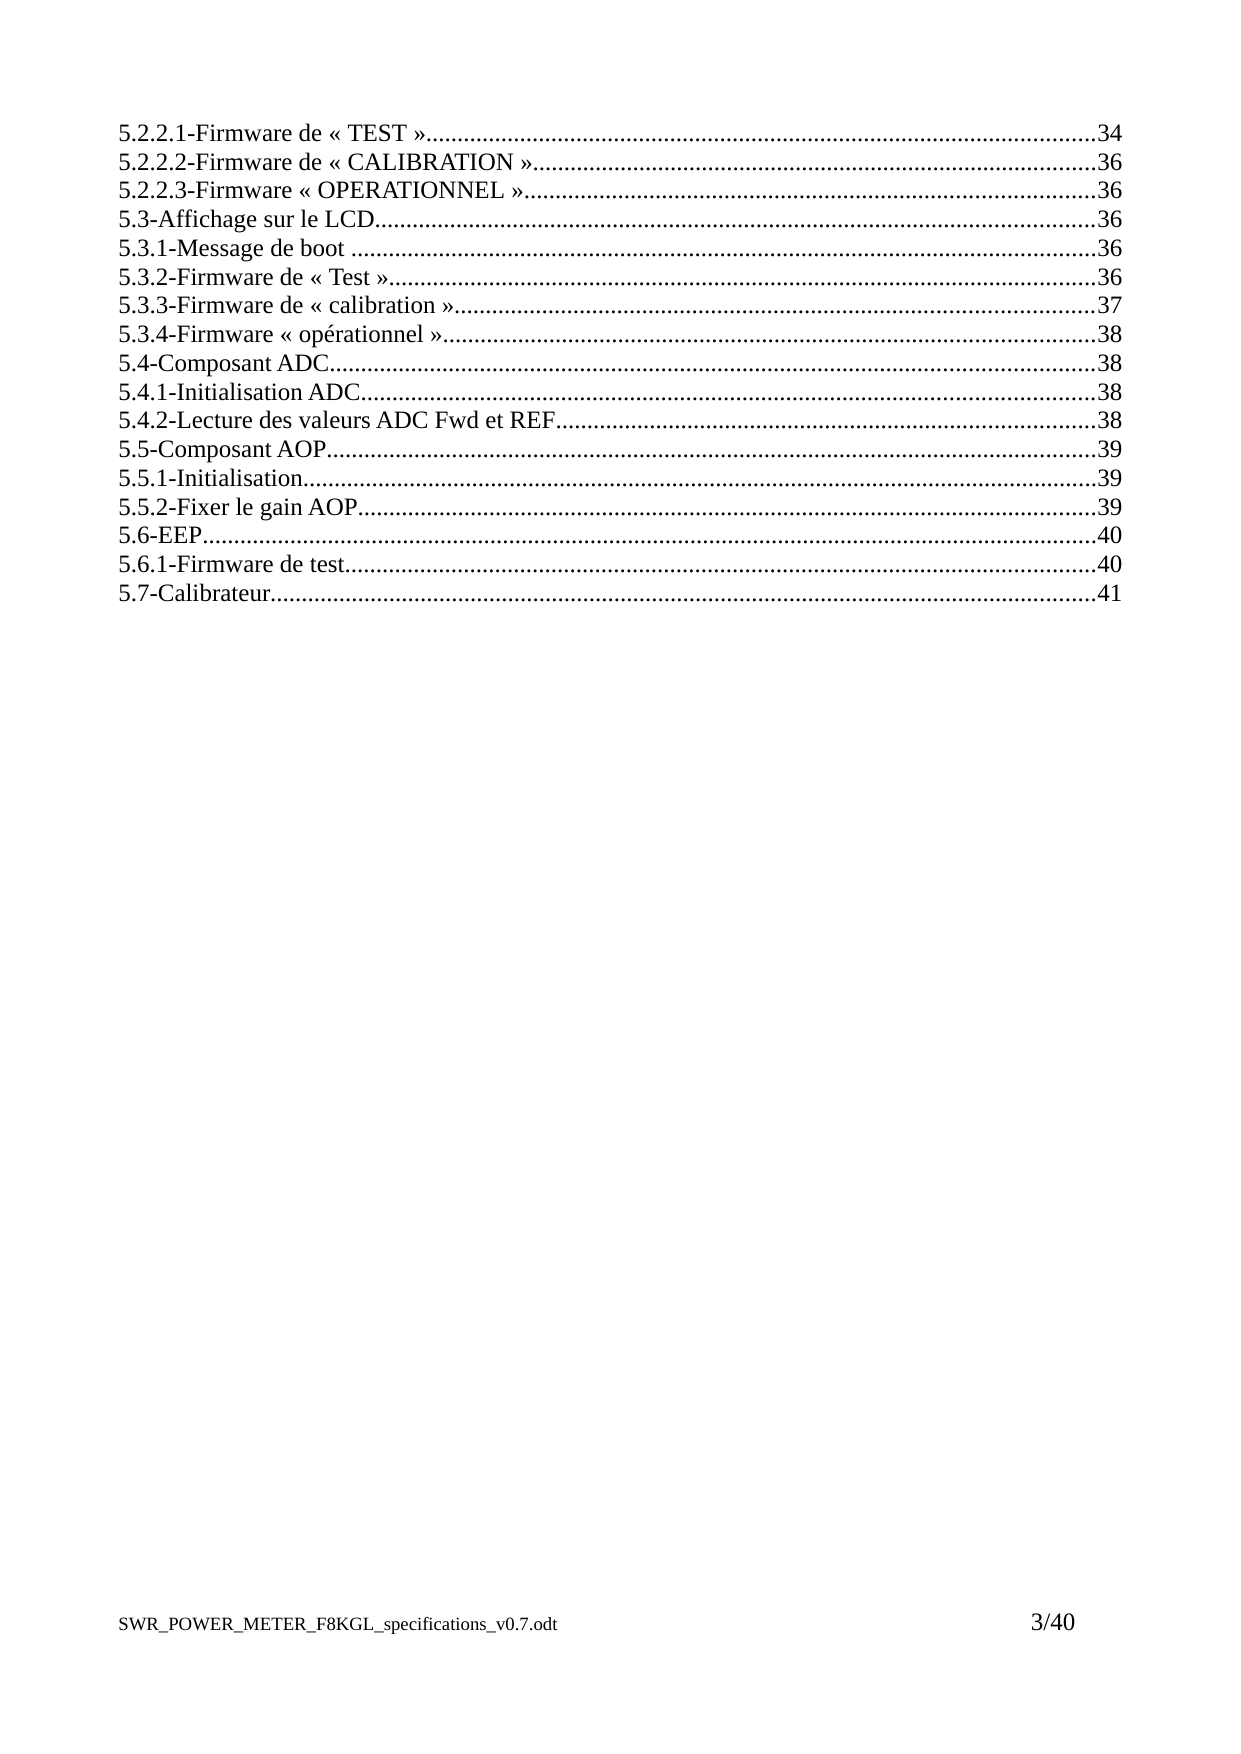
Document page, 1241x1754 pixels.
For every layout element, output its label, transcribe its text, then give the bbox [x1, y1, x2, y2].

text 5.4.1-Initialisation ADC 38 [118, 377, 1122, 406]
text 5.4.2-Lecture des valeurs ADC Fwd et REF 38 [118, 406, 1122, 434]
text 5.4-Composant ADC 38 [118, 348, 1122, 377]
text 5.3.3-Firmware de « calibration » 37 [118, 291, 1122, 319]
text 5.3-Affichage sur le LCD 36 [118, 204, 1122, 233]
text 5.5.1-Initialisation 39 [118, 463, 1122, 492]
text 5.5.2-Fixer le gain AOP 39 [118, 492, 1122, 521]
text 5.2.2.2-Firmware de « CALIBRATION » 36 [118, 147, 1122, 176]
text 5.6-EEP 40 [118, 521, 1122, 549]
text 5.7-Calibrateur 41 [118, 578, 1122, 607]
text 5.2.2.3-Firmware « OPERATIONNEL » 36 [118, 176, 1122, 204]
text 5.3.4-Firmware « opérationnel » 38 [118, 319, 1122, 348]
text 5.3.1-Message de boot 36 [118, 233, 1122, 262]
text 5.6.1-Firmware de test 40 [118, 549, 1122, 578]
text 5.2.2.1-Firmware de « TEST » 34 [118, 118, 1122, 147]
text 5.3.2-Firmware de « Test » 36 [118, 262, 1122, 291]
text 5.5-Composant AOP 39 [118, 434, 1122, 463]
